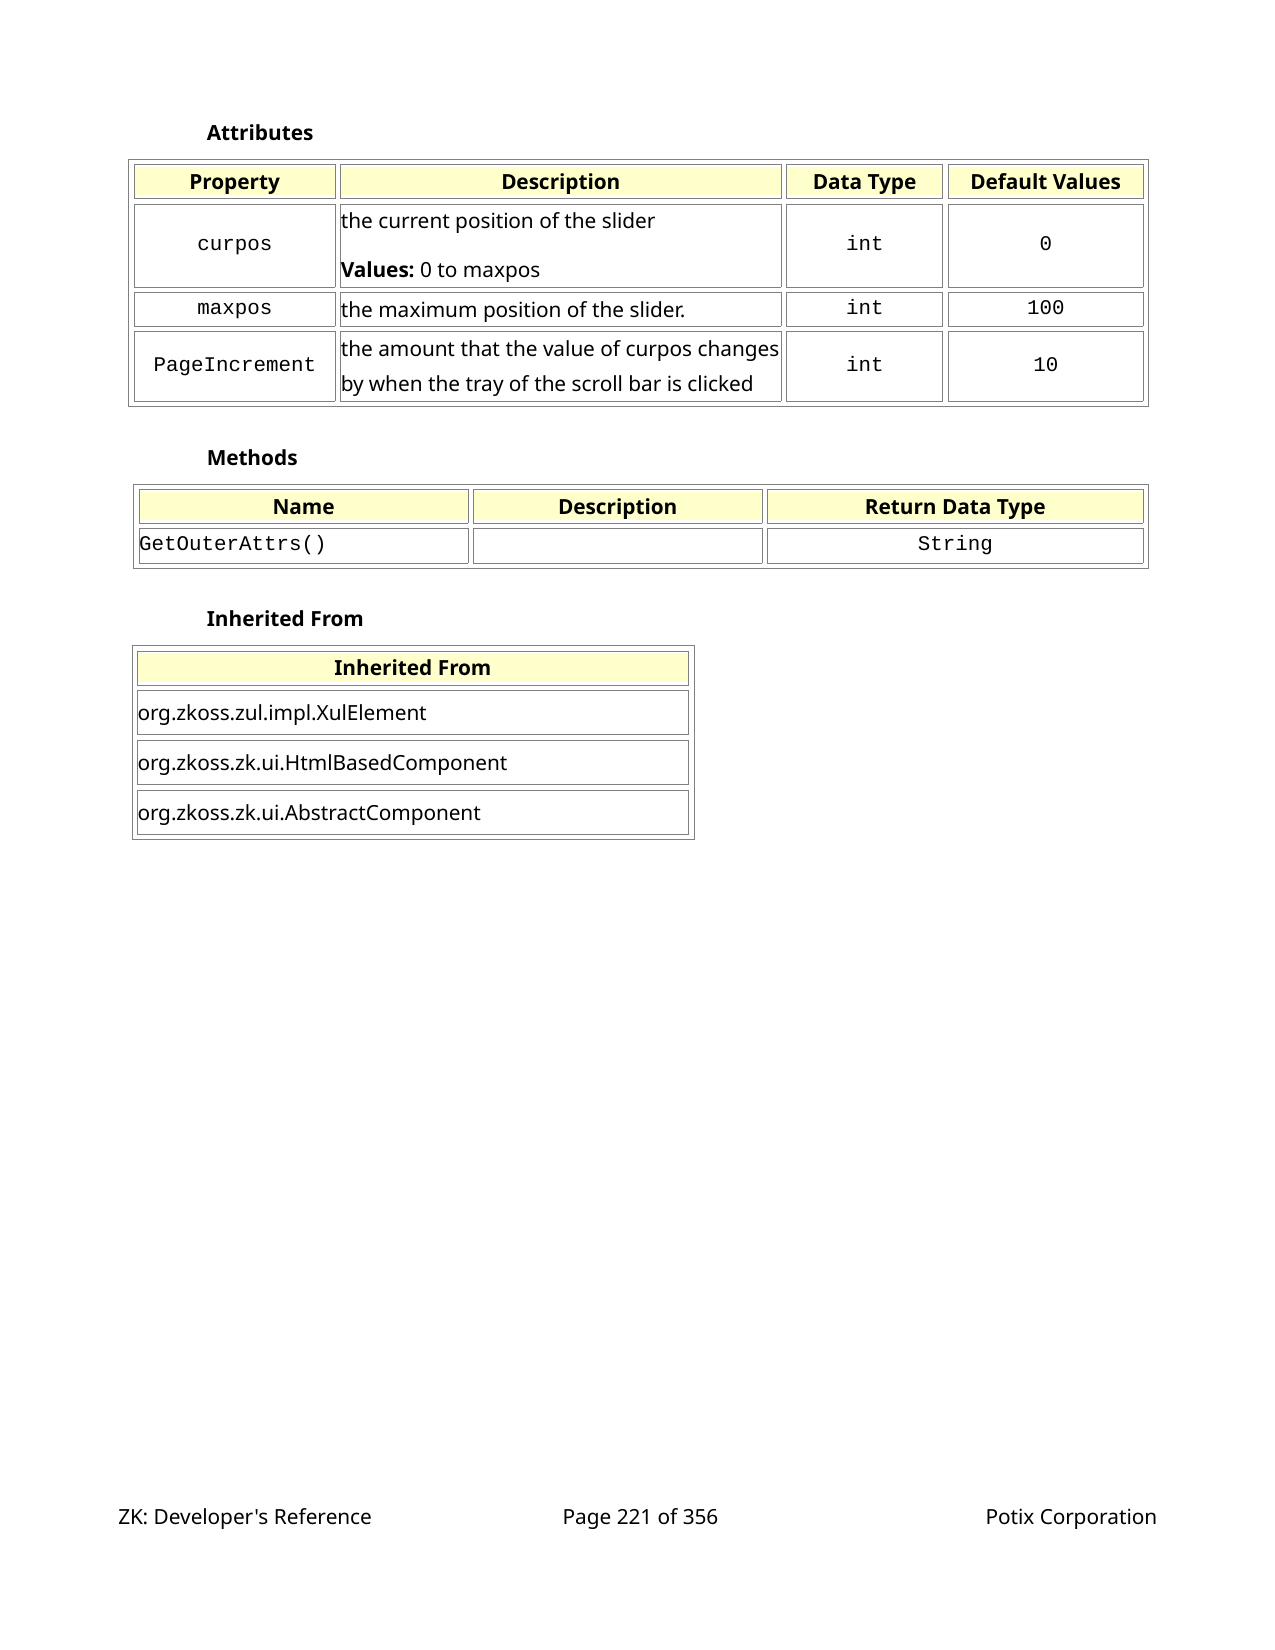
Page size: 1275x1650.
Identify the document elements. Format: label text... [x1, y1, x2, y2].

table_cell int [784, 198, 945, 287]
table_cell int [784, 287, 945, 326]
table_header Default Values [945, 160, 1146, 198]
table_cell 100 [945, 287, 1146, 326]
table_cell org.zkoss.zk.ui.AbstractComponent [134, 784, 691, 834]
table_cell 10 [945, 326, 1146, 401]
table_header Inherited From [134, 646, 691, 684]
table_header Description [338, 160, 784, 198]
table_cell the maximum position of the slider. [338, 287, 784, 326]
table_header Property [131, 160, 338, 198]
table_cell int [784, 326, 945, 401]
table_cell curpos [131, 198, 338, 287]
table_cell org.zkoss.zk.ui.HtmlBasedComponent [134, 734, 691, 784]
subtitle Methods [207, 443, 1157, 471]
table_cell org.zkoss.zul.impl.XulElement [134, 685, 691, 734]
table_cell the amount that the value of curpos changes by when the tray of the scroll bar is clicked [338, 326, 784, 401]
subtitle Inherited From [207, 604, 1157, 633]
table_cell PageIncrement [131, 326, 338, 401]
table_cell [471, 523, 764, 562]
table_header Data Type [784, 160, 945, 198]
table_cell String [764, 523, 1146, 562]
table_cell the current position of the slider Values: 0 to maxpos [338, 198, 784, 287]
table_cell [474, 529, 762, 562]
table_header Description [471, 485, 764, 523]
table_header Return Data Type [764, 485, 1146, 523]
table_cell 0 [945, 198, 1146, 287]
table_cell GetOuterAttrs() [136, 523, 471, 562]
table_cell maxpos [131, 287, 338, 326]
table_header Name [136, 485, 471, 523]
subtitle Attributes [207, 118, 1157, 146]
